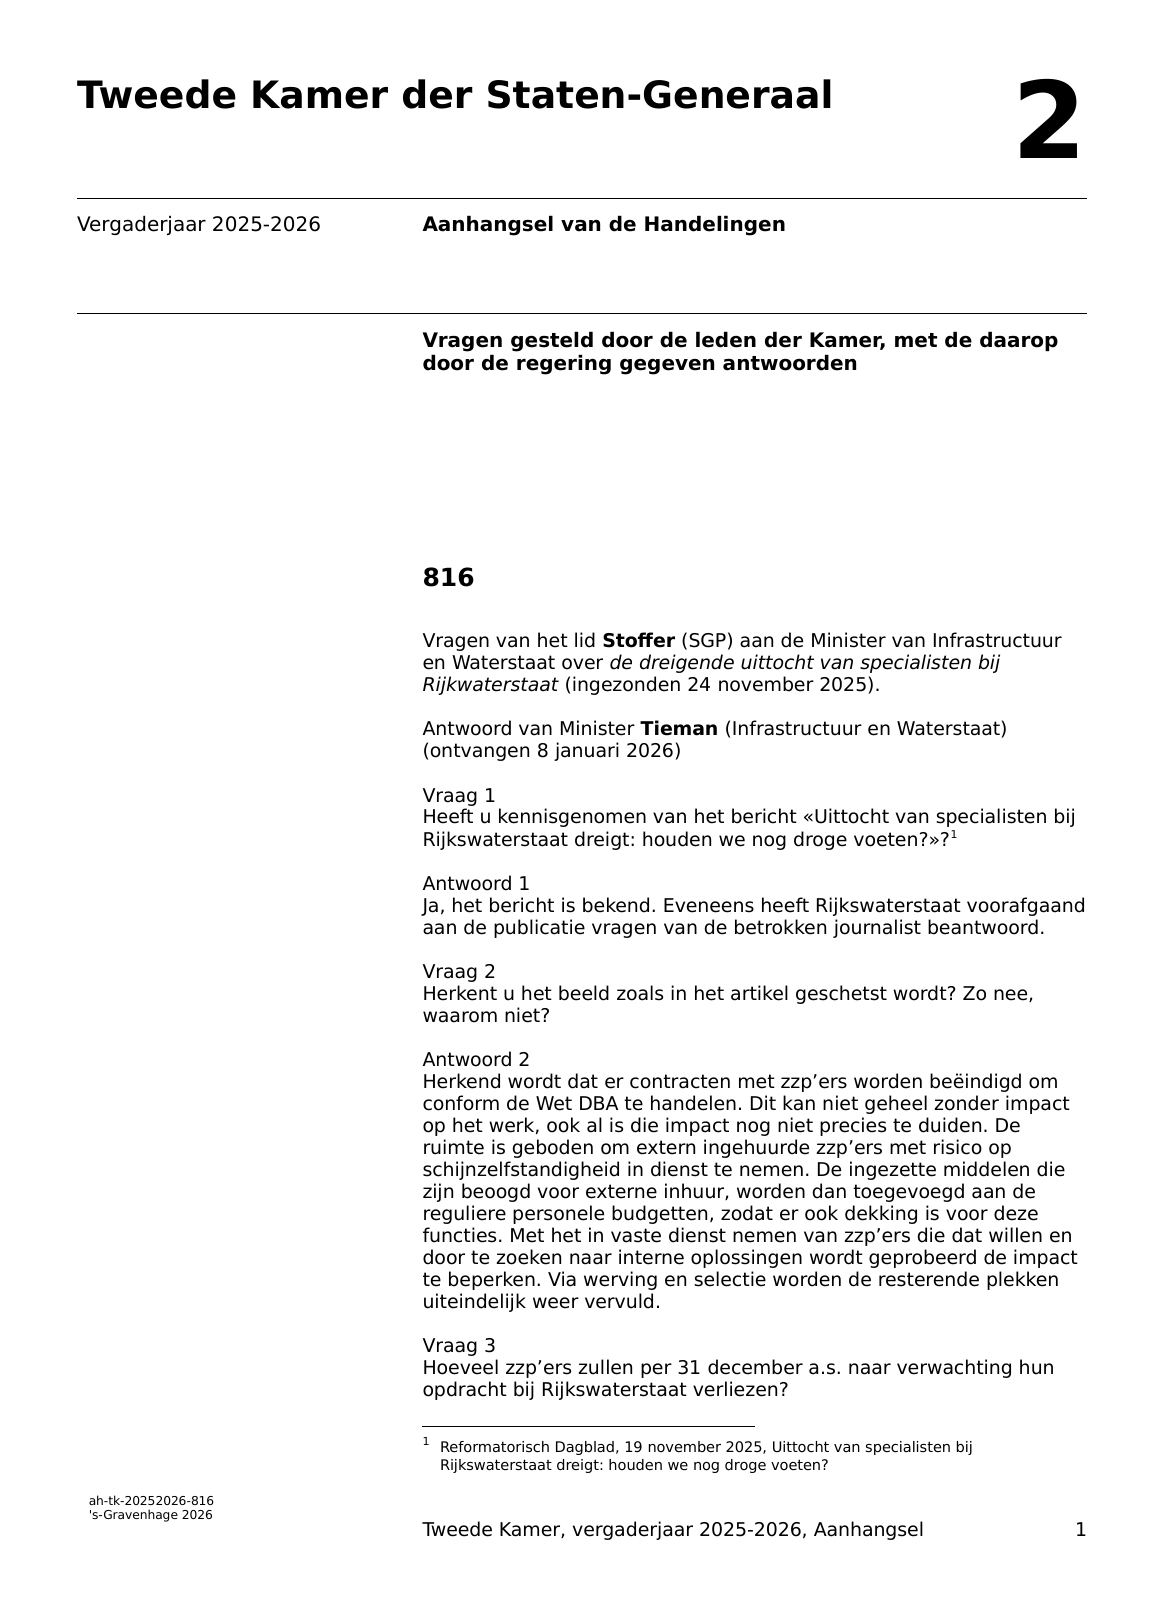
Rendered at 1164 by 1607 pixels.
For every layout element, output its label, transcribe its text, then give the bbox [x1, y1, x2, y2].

text Reformatorisch Dagblad, 19 november 2025, Uittocht van specialisten bij Rijkswaterstaat dreigt: houden we nog droge voeten? [422, 1435, 1087, 1474]
text 's-Gravenhage 2026 [88, 1508, 323, 1522]
text ah-tk-20252026-816 [88, 1494, 323, 1508]
table_cell Vragen gesteld door de leden der Kamer, met de daarop door de regering gegeven antwoorden [422, 314, 1087, 375]
text Heeft u kennisgenomen van het bericht «Uittocht van specialisten bij Rijkswaterstaat dreigt: houden we nog droge voeten?»? [422, 806, 1087, 850]
table_header 2 [886, 59, 1087, 198]
text 816 [422, 563, 1087, 592]
text Ja, het bericht is bekend. Eveneens heeft Rijkswaterstaat voorafgaand aan de publicatie vragen van de betrokken journalist beantwoord. [422, 894, 1087, 938]
text Hoeveel zzp’ers zullen per 31 december a.s. naar verwachting hun opdracht bij Rijkswaterstaat verliezen? [422, 1357, 1087, 1401]
text Antwoord 2 [422, 1049, 1087, 1071]
text Vraag 2 [422, 961, 1087, 983]
text Vraag 1 [422, 784, 1087, 806]
table_cell Vergaderjaar 2025-2026 [77, 199, 422, 313]
text Vragen van het lid Stoffer (SGP) aan de Minister van Infrastructuur en Waterstaat over de dreigende uittocht van specialisten bij Rijkwaterstaat (ingezonden 24 november 2025). [422, 630, 1087, 696]
text Vraag 3 [422, 1335, 1087, 1357]
table_cell Aanhangsel van de Handelingen [422, 199, 1087, 313]
text Herkent u het beeld zoals in het artikel geschetst wordt? Zo nee, waarom niet? [422, 983, 1087, 1027]
table_header Tweede Kamer der Staten-Generaal [77, 59, 886, 198]
text Herkend wordt dat er contracten met zzp’ers worden beëindigd om conform de Wet DBA te handelen. Dit kan niet geheel zonder impact op het werk, ook al is die impact nog niet precies te duiden. De ruimte is geboden om extern ingehuurde zzp’ers met risico op schijnzelfstandigheid in dienst te nemen. De ingezette middelen die zijn beoogd voor externe inhuur, worden dan toegevoegd aan de reguliere personele budgetten, zodat er ook dekking is voor deze functies. Met het in vaste dienst nemen van zzp’ers die dat willen en door te zoeken naar interne oplossingen wordt geprobeerd de impact te beperken. Via werving en selectie worden de resterende plekken uiteindelijk weer vervuld. [422, 1071, 1087, 1313]
text Antwoord van Minister Tieman (Infrastructuur en Waterstaat) (ontvangen 8 januari 2026) [422, 718, 1087, 762]
text Antwoord 1 [422, 873, 1087, 894]
table_cell [77, 314, 422, 375]
